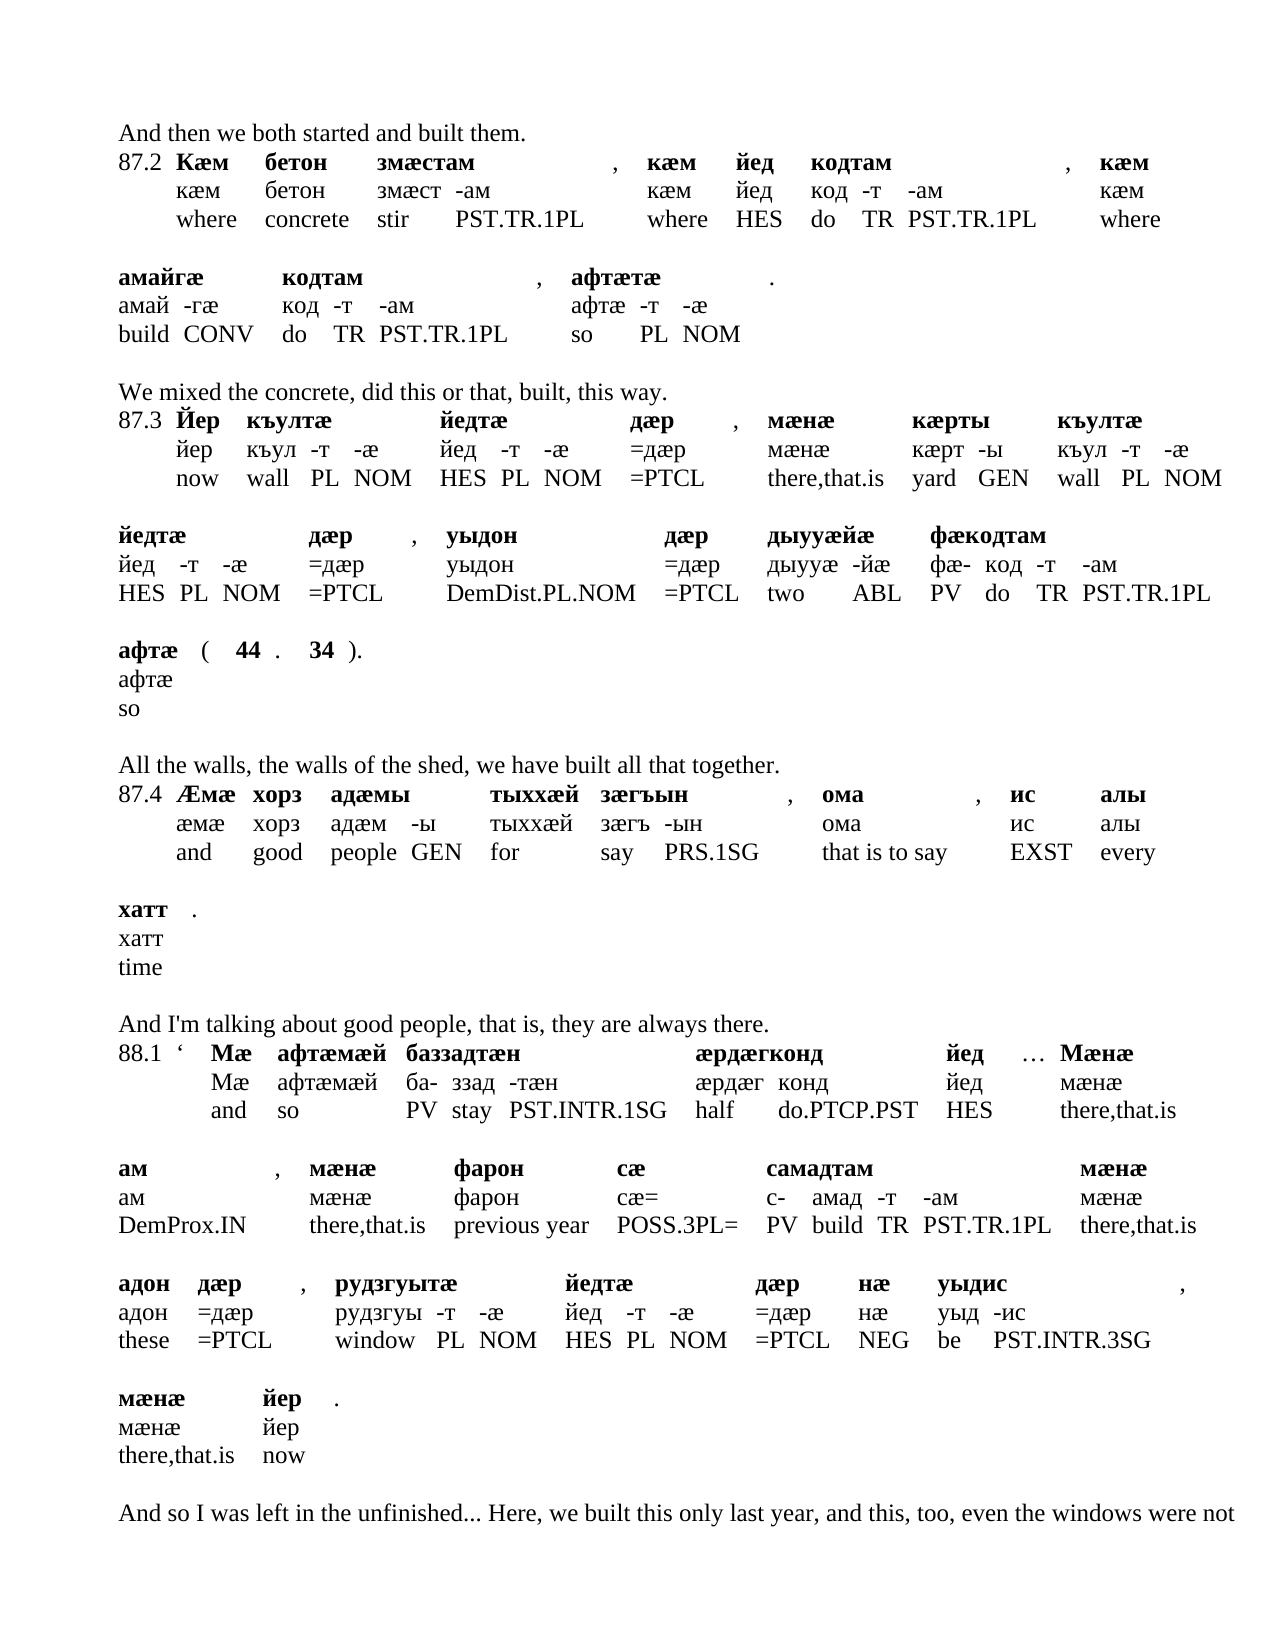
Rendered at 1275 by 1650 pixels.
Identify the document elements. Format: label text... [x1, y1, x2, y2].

text =дæр [197, 1297, 272, 1326]
text -т [310, 434, 340, 463]
text алы [1100, 808, 1156, 837]
text . [191, 894, 212, 923]
text бетон [264, 147, 363, 176]
text рудзгуытæ [335, 1268, 551, 1297]
text Мæ [211, 1067, 249, 1096]
text тыххæй [490, 779, 587, 808]
text -т [179, 549, 208, 578]
text TR [333, 319, 365, 348]
text -т [333, 291, 365, 319]
text афтæ [571, 291, 626, 319]
text people [330, 837, 397, 866]
text PST.TR.1PL [923, 1211, 1052, 1239]
text ). [348, 636, 369, 664]
text PL [179, 578, 208, 607]
text , [300, 1268, 321, 1297]
text EXST [1010, 837, 1072, 866]
text where [1099, 204, 1161, 233]
text афтæ [118, 664, 173, 693]
text window [335, 1326, 422, 1354]
text 34 [309, 636, 334, 664]
text PL [436, 1326, 465, 1354]
text 87.4 [118, 779, 162, 808]
text мæнæ [309, 1182, 426, 1211]
text Йер [176, 406, 233, 434]
text æрдæгконд [695, 1038, 932, 1067]
text stir [377, 204, 441, 233]
text . [333, 1383, 354, 1412]
text фарон [453, 1153, 603, 1182]
text PV [930, 578, 971, 607]
text NOM [544, 463, 602, 492]
text дæр [755, 1268, 844, 1297]
text йедтæ [118, 521, 294, 549]
text кæм [647, 176, 708, 204]
text TR [1036, 578, 1068, 607]
text do [985, 578, 1022, 607]
text фæ- [930, 549, 971, 578]
text алы [1100, 779, 1169, 808]
text с- [766, 1182, 798, 1211]
text амайгæ [118, 262, 268, 291]
text PL [1121, 463, 1150, 492]
text адæм [330, 808, 397, 837]
text -ы [411, 808, 462, 837]
text , [274, 1153, 295, 1182]
text уыдон [446, 521, 650, 549]
text , [733, 406, 754, 434]
text нæ [858, 1268, 923, 1297]
text дыууæ [767, 549, 838, 578]
text . [768, 262, 789, 291]
text , [975, 779, 996, 808]
text хорз [253, 808, 303, 837]
text PL [626, 1326, 655, 1354]
text now [176, 463, 219, 492]
text do.PTCP.PST [778, 1096, 918, 1124]
text build [118, 319, 169, 348]
text , [787, 779, 808, 808]
text HES [736, 204, 783, 233]
text -æ [353, 434, 412, 463]
text DemProx.IN [118, 1211, 247, 1239]
text -тæн [509, 1067, 667, 1096]
text дæр [664, 521, 753, 549]
text =дæр [308, 549, 384, 578]
text -æ [669, 1297, 728, 1326]
text now [262, 1441, 306, 1469]
text NOM [479, 1326, 537, 1354]
text DemDist.PL.NOM [446, 578, 636, 607]
text PL [501, 463, 530, 492]
text мæнæ [767, 406, 898, 434]
text мæнæ [118, 1383, 249, 1412]
text stay [452, 1096, 495, 1124]
text зæгъын [600, 779, 773, 808]
text Мæ [211, 1038, 263, 1067]
text , [1065, 147, 1086, 176]
text so [118, 693, 173, 722]
text two [767, 578, 838, 607]
text фарон [453, 1182, 589, 1211]
text йед [736, 176, 783, 204]
text кодтам [282, 262, 522, 291]
text All the walls, the walls of the shed, we have built all that together. [118, 751, 1249, 779]
text змæстам [377, 147, 598, 176]
text зæгъ [600, 808, 650, 837]
text -т [626, 1297, 655, 1326]
text HES [118, 578, 166, 607]
text йер [176, 434, 219, 463]
text -æ [544, 434, 602, 463]
text адон [118, 1268, 183, 1297]
text , [1179, 1268, 1200, 1297]
text ис [1010, 808, 1072, 837]
text NEG [858, 1326, 909, 1354]
text конд [778, 1067, 918, 1096]
text афтæмæй [277, 1038, 392, 1067]
text HES [439, 463, 487, 492]
text ба- [406, 1067, 438, 1096]
text хатт [118, 894, 177, 923]
text æмæ [176, 808, 225, 837]
text адон [118, 1297, 169, 1326]
text йедтæ [439, 406, 616, 434]
text дæр [197, 1268, 286, 1297]
text PST.TR.1PL [1082, 578, 1211, 607]
text there,that.is [309, 1211, 426, 1239]
text ам [118, 1153, 261, 1182]
text адæмы [330, 779, 476, 808]
text PRS.1SG [664, 837, 759, 866]
text half [695, 1096, 764, 1124]
text concrete [264, 204, 349, 233]
text do [282, 319, 319, 348]
text do [811, 204, 848, 233]
text And so I was left in the unfinished... Here, we built this only last year, and this, too, even the windows were not [118, 1498, 1249, 1527]
text 87.3 [118, 406, 162, 434]
text мæнæ [309, 1153, 440, 1182]
text there,that.is [1060, 1096, 1176, 1124]
text -т [639, 291, 669, 319]
text код [811, 176, 848, 204]
text PL [310, 463, 340, 492]
text =PTCL [664, 578, 739, 607]
text PST.TR.1PL [379, 319, 508, 348]
text бетон [264, 176, 349, 204]
text йед [118, 549, 166, 578]
text æрдæг [695, 1067, 764, 1096]
text , [612, 147, 633, 176]
text -æ [222, 549, 281, 578]
text -æ [682, 291, 741, 319]
text -ам [923, 1182, 1052, 1211]
text -т [436, 1297, 465, 1326]
text амай [118, 291, 169, 319]
text афтæтæ [571, 262, 755, 291]
text амад [812, 1182, 863, 1211]
text йедтæ [565, 1268, 741, 1297]
text PST.INTR.3SG [993, 1326, 1152, 1354]
text уыд [937, 1297, 979, 1326]
text уыдис [937, 1268, 1166, 1297]
text where [647, 204, 708, 233]
text йер [262, 1412, 306, 1441]
text йед [946, 1038, 1007, 1067]
text змæст [377, 176, 441, 204]
text NOM [669, 1326, 728, 1354]
text We mixed the concrete, did this or that, built, this way. [118, 377, 1249, 406]
text and [176, 837, 225, 866]
text there,that.is [118, 1441, 235, 1469]
text PST.TR.1PL [455, 204, 584, 233]
text time [118, 952, 164, 981]
text кæрт [912, 434, 964, 463]
text -ам [1082, 549, 1211, 578]
text wall [246, 463, 297, 492]
text there,that.is [767, 463, 884, 492]
text сæ [617, 1153, 752, 1182]
text where [176, 204, 237, 233]
text тыххæй [490, 808, 573, 837]
text say [600, 837, 650, 866]
text къул [1057, 434, 1107, 463]
text дыууæйæ [767, 521, 916, 549]
text =дæр [755, 1297, 831, 1326]
text NOM [1164, 463, 1222, 492]
text And then we both started and built them. [118, 118, 1249, 147]
text so [277, 1096, 378, 1124]
text HES [565, 1326, 612, 1354]
text yard [912, 463, 964, 492]
text уыдон [446, 549, 636, 578]
text ззад [452, 1067, 495, 1096]
text -йæ [852, 549, 902, 578]
text so [571, 319, 626, 348]
text GEN [411, 837, 462, 866]
text =дæр [630, 434, 705, 463]
text ома [822, 779, 961, 808]
text хатт [118, 923, 164, 952]
text баззадтæн [406, 1038, 681, 1067]
text нæ [858, 1297, 909, 1326]
text йер [262, 1383, 319, 1412]
text NOM [353, 463, 412, 492]
text кæм [176, 176, 237, 204]
text and [211, 1096, 249, 1124]
text -т [501, 434, 530, 463]
text -ис [993, 1297, 1152, 1326]
text мæнæ [118, 1412, 235, 1441]
text мæнæ [1080, 1153, 1211, 1182]
text -ам [379, 291, 508, 319]
text афтæмæй [277, 1067, 378, 1096]
text HES [946, 1096, 993, 1124]
text кæм [1099, 176, 1161, 204]
text good [253, 837, 303, 866]
text -т [877, 1182, 909, 1211]
text Мæнæ [1060, 1038, 1190, 1067]
text 88.1 [118, 1038, 162, 1067]
text мæнæ [767, 434, 884, 463]
text POSS.3PL= [617, 1211, 738, 1239]
text Æмæ [176, 779, 239, 808]
text йед [565, 1297, 612, 1326]
text 44 [236, 636, 261, 664]
text -ы [978, 434, 1029, 463]
text there,that.is [1080, 1211, 1197, 1239]
text every [1100, 837, 1156, 866]
text дæр [630, 406, 719, 434]
text And I'm talking about good people, that is, they are always there. [118, 1009, 1249, 1038]
text ам [118, 1182, 247, 1211]
text =PTCL [197, 1326, 272, 1354]
text самадтам [766, 1153, 1066, 1182]
text ‘ [176, 1038, 197, 1067]
text =PTCL [630, 463, 705, 492]
text -æ [1164, 434, 1222, 463]
text -æ [479, 1297, 537, 1326]
text =PTCL [755, 1326, 831, 1354]
text build [812, 1211, 863, 1239]
text йед [946, 1067, 993, 1096]
text -ам [455, 176, 584, 204]
text афтæ [118, 636, 187, 664]
text кæм [647, 147, 722, 176]
text GEN [978, 463, 1029, 492]
text ABL [852, 578, 902, 607]
text PST.INTR.1SG [509, 1096, 667, 1124]
text Кæм [176, 147, 251, 176]
text хорз [253, 779, 317, 808]
text къултæ [1057, 406, 1236, 434]
text , [536, 262, 557, 291]
text ис [1010, 779, 1086, 808]
text that is to say [822, 837, 947, 866]
text , [411, 521, 432, 549]
text сæ= [617, 1182, 738, 1211]
text TR [877, 1211, 909, 1239]
text for [490, 837, 573, 866]
text мæнæ [1080, 1182, 1197, 1211]
text къултæ [246, 406, 426, 434]
text код [985, 549, 1022, 578]
text -ам [908, 176, 1037, 204]
text be [937, 1326, 979, 1354]
text рудзгуы [335, 1297, 422, 1326]
text къул [246, 434, 297, 463]
text йед [439, 434, 487, 463]
text =PTCL [308, 578, 384, 607]
text 87.2 [118, 147, 162, 176]
text PV [766, 1211, 798, 1239]
text CONV [183, 319, 254, 348]
text -т [1121, 434, 1150, 463]
text TR [862, 204, 894, 233]
text -т [1036, 549, 1068, 578]
text these [118, 1326, 169, 1354]
text NOM [682, 319, 741, 348]
text ома [822, 808, 947, 837]
text фæкодтам [930, 521, 1225, 549]
text кодтам [811, 147, 1051, 176]
text ( [201, 636, 222, 664]
text wall [1057, 463, 1107, 492]
text йед [736, 147, 797, 176]
text дæр [308, 521, 397, 549]
text =дæр [664, 549, 739, 578]
text PST.TR.1PL [908, 204, 1037, 233]
text -т [862, 176, 894, 204]
text . [274, 636, 295, 664]
text … [1021, 1038, 1046, 1067]
text PL [639, 319, 669, 348]
text previous year [453, 1211, 589, 1239]
text NOM [222, 578, 281, 607]
text мæнæ [1060, 1067, 1176, 1096]
text кæм [1099, 147, 1174, 176]
text -ын [664, 808, 759, 837]
text код [282, 291, 319, 319]
text -гæ [183, 291, 254, 319]
text кæрты [912, 406, 1043, 434]
text PV [406, 1096, 438, 1124]
